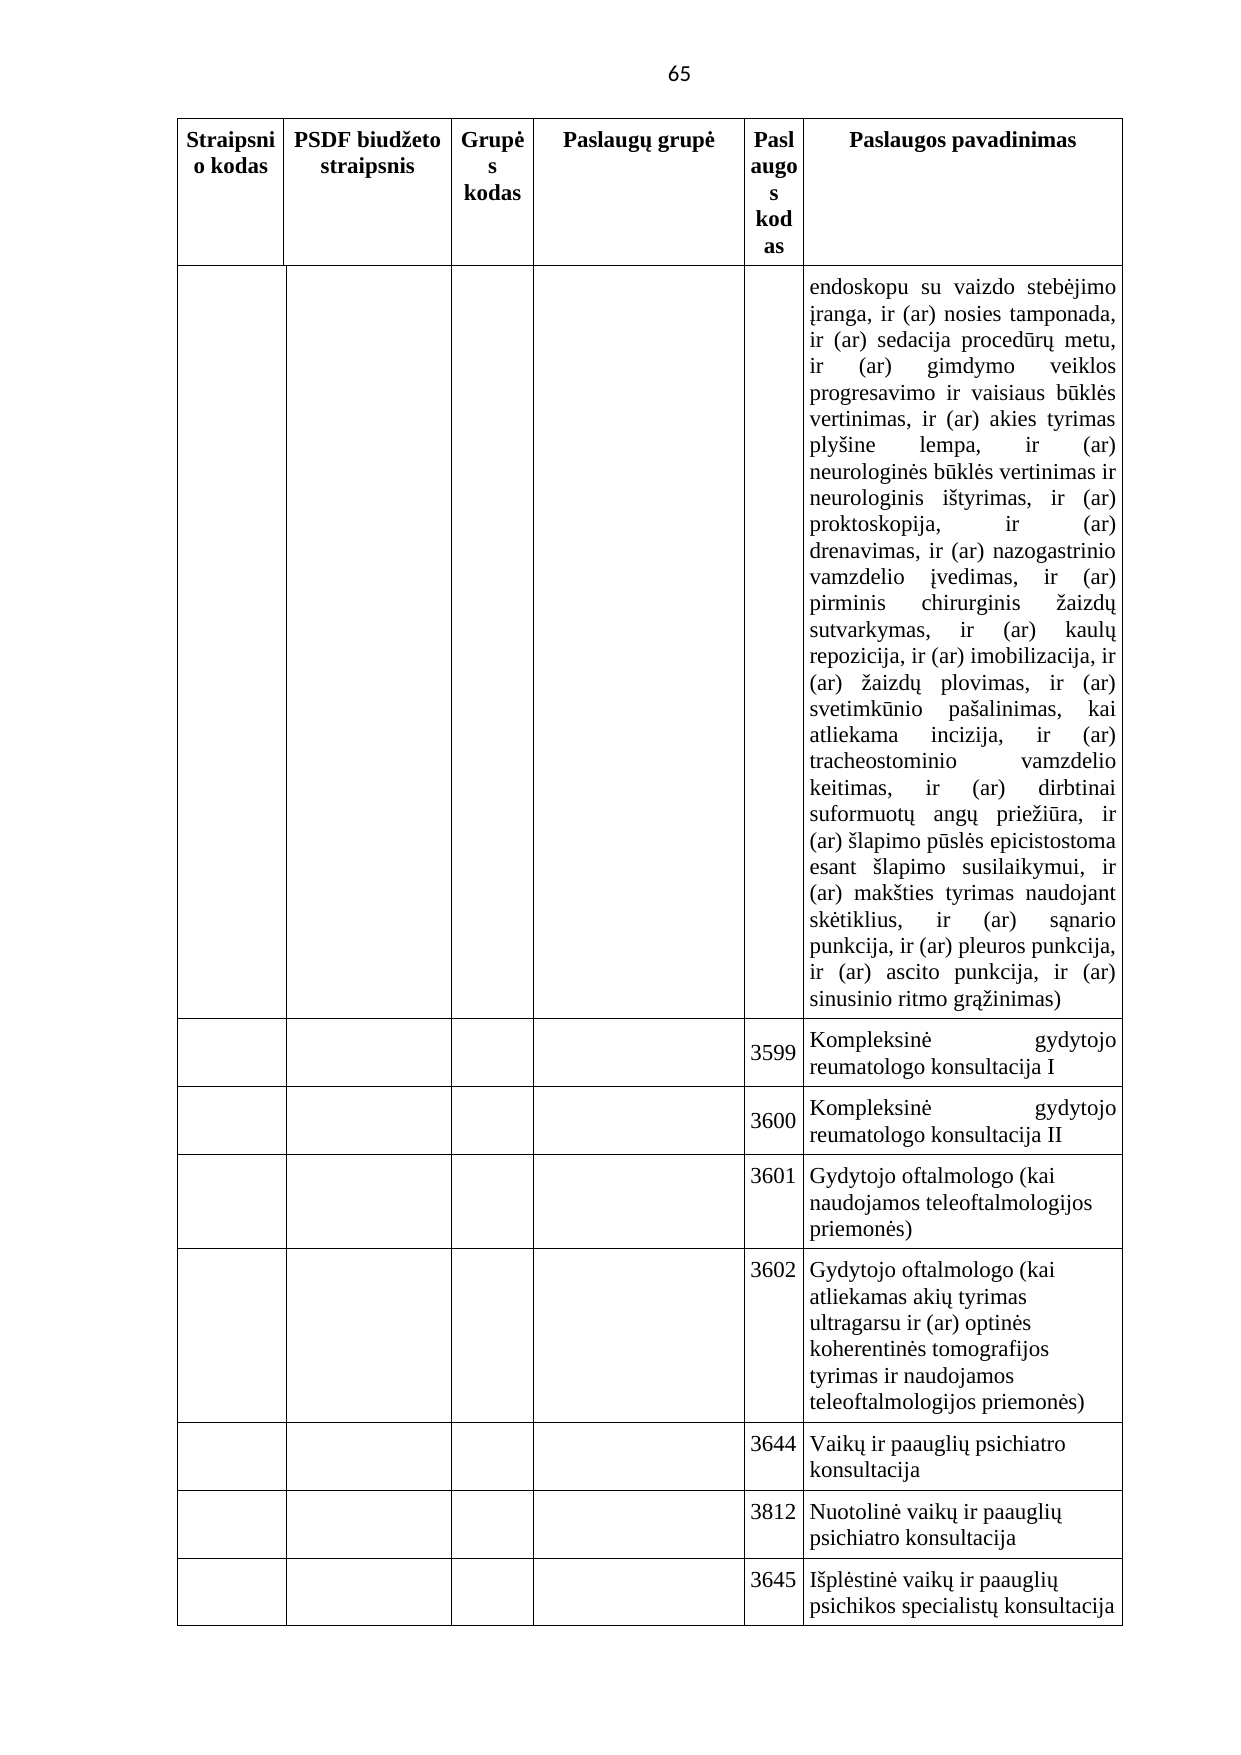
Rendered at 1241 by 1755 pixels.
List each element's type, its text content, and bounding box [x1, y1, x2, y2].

table_cell 3644 [745, 1423, 803, 1489]
table_cell [452, 1491, 533, 1557]
table_cell Gydytojo oftalmologo (kai atliekamas akių tyrimas ultragarsu ir (ar) optinės koherentinės tomografijos tyrimas ir naudojamos teleoftalmologijos priemonės) [804, 1249, 1122, 1422]
table_cell [178, 1491, 286, 1557]
table_cell 3812 [745, 1491, 803, 1557]
table_header PSDF biudžeto straipsnis [284, 119, 451, 265]
table_cell [287, 1155, 451, 1248]
table_cell [287, 266, 451, 1018]
table_cell [178, 1155, 286, 1248]
table_cell [534, 1491, 744, 1557]
table_cell [452, 266, 533, 1018]
table_cell Kompleksinė gydytojo reumatologo konsultacija II [804, 1087, 1122, 1154]
table_cell [287, 1491, 451, 1557]
table_cell [178, 1423, 286, 1489]
table_header Paslaugų grupė [534, 119, 744, 265]
table_cell [287, 1249, 451, 1422]
table_cell 3602 [745, 1249, 803, 1422]
table_cell [534, 1249, 744, 1422]
table_cell [534, 266, 744, 1018]
table_cell [534, 1019, 744, 1086]
table_cell [452, 1423, 533, 1489]
table_cell [452, 1087, 533, 1154]
table_cell [178, 1019, 286, 1086]
table_cell [287, 1019, 451, 1086]
table_header Paslaugos kodas [745, 119, 803, 265]
table_cell [178, 1559, 286, 1625]
table_cell Vaikų ir paauglių psichiatro konsultacija [804, 1423, 1122, 1489]
table_cell [178, 266, 286, 1018]
table_cell 3601 [745, 1155, 803, 1248]
table_cell [534, 1087, 744, 1154]
table_cell [534, 1423, 744, 1489]
table_header Straipsnio kodas [178, 119, 283, 265]
table_cell [452, 1019, 533, 1086]
table_cell [452, 1155, 533, 1248]
table_header Grupės kodas [452, 119, 533, 265]
table_cell [287, 1423, 451, 1489]
table_cell [534, 1155, 744, 1248]
table_cell Gydytojo oftalmologo (kai naudojamos teleoftalmologijos priemonės) [804, 1155, 1122, 1248]
table_cell 3645 [745, 1559, 803, 1625]
table_cell Išplėstinė vaikų ir paauglių psichikos specialistų konsultacija [804, 1559, 1122, 1625]
table_cell Kompleksinė gydytojo reumatologo konsultacija I [804, 1019, 1122, 1086]
table_cell [287, 1559, 451, 1625]
table_cell [287, 1087, 451, 1154]
table_header Paslaugos pavadinimas [804, 119, 1122, 265]
table_cell [178, 1087, 286, 1154]
table_cell [452, 1249, 533, 1422]
table_cell endoskopu su vaizdo stebėjimo įranga, ir (ar) nosies tamponada, ir (ar) sedacija procedūrų metu, ir (ar) gimdymo veiklos progresavimo ir vaisiaus būklės vertinimas, ir (ar) akies tyrimas plyšine lempa, ir (ar) neurologinės būklės vertinimas ir neurologinis ištyrimas, ir (ar) proktoskopija, ir (ar) drenavimas, ir (ar) nazogastrinio vamzdelio įvedimas, ir (ar) pirminis chirurginis žaizdų sutvarkymas, ir (ar) kaulų repozicija, ir (ar) imobilizacija, ir (ar) žaizdų plovimas, ir (ar) svetimkūnio pašalinimas, kai atliekama incizija, ir (ar) tracheostominio vamzdelio keitimas, ir (ar) dirbtinai suformuotų angų priežiūra, ir (ar) šlapimo pūslės epicistostoma esant šlapimo susilaikymui, ir (ar) makšties tyrimas naudojant skėtiklius, ir (ar) sąnario punkcija, ir (ar) pleuros punkcija, ir (ar) ascito punkcija, ir (ar) sinusinio ritmo grąžinimas) [804, 266, 1122, 1018]
table_cell 3599 [745, 1019, 803, 1086]
table_cell [534, 1559, 744, 1625]
table_cell Nuotolinė vaikų ir paauglių psichiatro konsultacija [804, 1491, 1122, 1557]
table_cell [178, 1249, 286, 1422]
table_cell [452, 1559, 533, 1625]
table_cell [745, 266, 803, 1018]
table_cell 3600 [745, 1087, 803, 1154]
